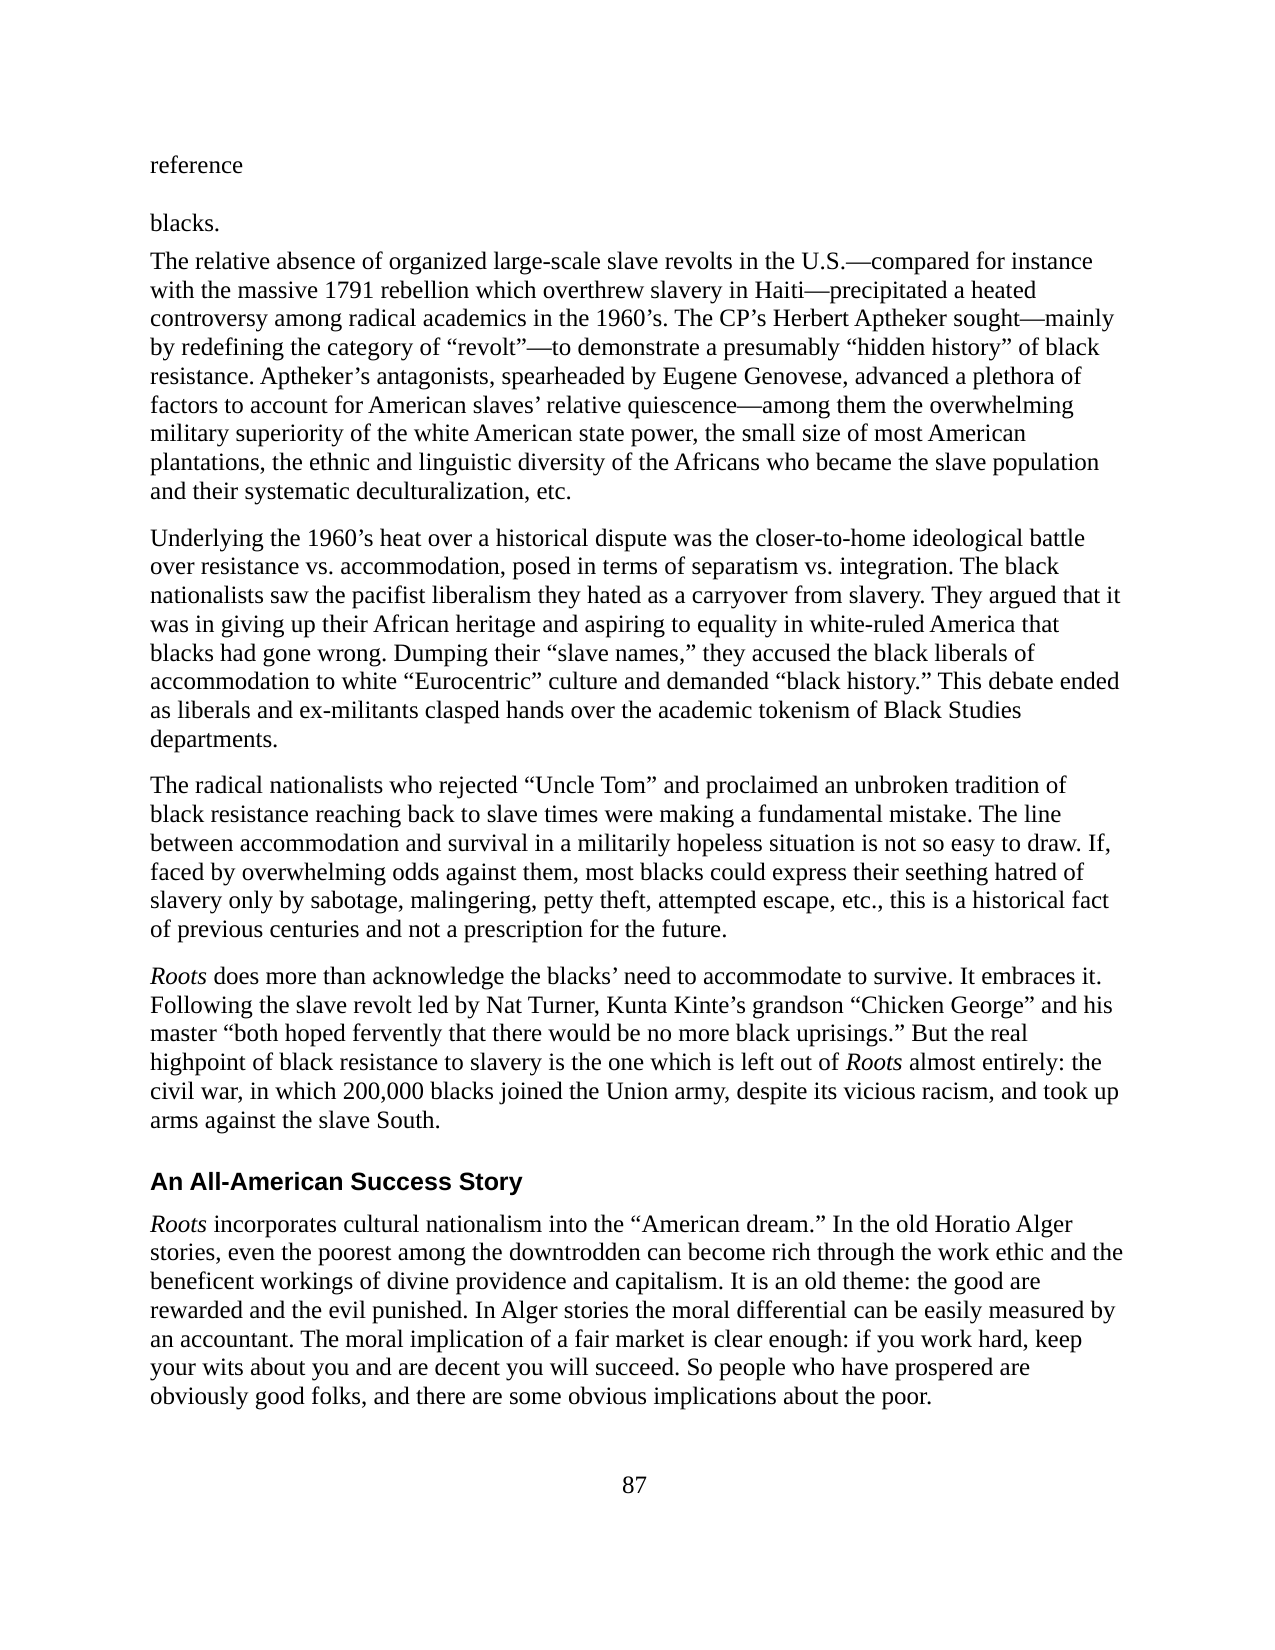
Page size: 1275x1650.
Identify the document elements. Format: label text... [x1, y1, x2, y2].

text Roots does more than acknowledge the blacks’ need to accommodate to survive. It embraces it. Following the slave revolt led by Nat Turner, Kunta Kinte’s grandson “Chicken George” and his master “both hoped fervently that there would be no more black uprisings.” But the real highpoint of black resistance to slavery is the one which is left out of Roots almost entirely: the civil war, in which 200,000 blacks joined the Union army, despite its vicious racism, and took up arms against the slave South. [150, 961, 1125, 1133]
text blacks. [150, 208, 1125, 237]
text The radical nationalists who rejected “Uncle Tom” and proclaimed an unbroken tradition of black resistance reaching back to slave times were making a fundamental mistake. The line between accommodation and survival in a militarily hopeless situation is not so easy to draw. If, faced by overwhelming odds against them, most blacks could express their seething hatred of slavery only by sabotage, malingering, petty theft, attempted escape, etc., this is a historical fact of previous centuries and not a prescription for the future. [150, 771, 1125, 943]
text Roots incorporates cultural nationalism into the “American dream.” In the old Horatio Alger stories, even the poorest among the downtrodden can become rich through the work ethic and the beneficent workings of divine providence and capitalism. It is an old theme: the good are rewarded and the evil punished. In Alger stories the moral differential can be easily measured by an accountant. The moral implication of a fair market is clear enough: if you work hard, keep your wits about you and are decent you will succeed. So people who have prospered are obviously good folks, and there are some obvious implications about the poor. [150, 1209, 1125, 1410]
text Underlying the 1960’s heat over a historical dispute was the closer-to-home ideological battle over resistance vs. accommodation, posed in terms of separatism vs. integration. The black nationalists saw the pacifist liberalism they hated as a carryover from slavery. They argued that it was in giving up their African heritage and aspiring to equality in white-ruled America that blacks had gone wrong. Dumping their “slave names,” they accused the black liberals of accommodation to white “Eurocentric” culture and demanded “black history.” This debate ended as liberals and ex-militants clasped hands over the academic tokenism of Black Studies departments. [150, 523, 1125, 753]
text The relative absence of organized large-scale slave revolts in the U.S.—compared for instance with the massive 1791 rebellion which overthrew slavery in Haiti—precipitated a heated controversy among radical academics in the 1960’s. The CP’s Herbert Aptheker sought—mainly by redefining the category of “revolt”—to demonstrate a presumably “hidden history” of black resistance. Aptheker’s antagonists, spearheaded by Eugene Genovese, advanced a plethora of factors to account for American slaves’ relative quiescence—among them the overwhelming military superiority of the white American state power, the small size of most American plantations, the ethnic and linguistic diversity of the Africans who became the slave population and their systematic deculturalization, etc. [150, 246, 1125, 505]
subtitle An All-American Success Story [150, 1167, 1125, 1196]
